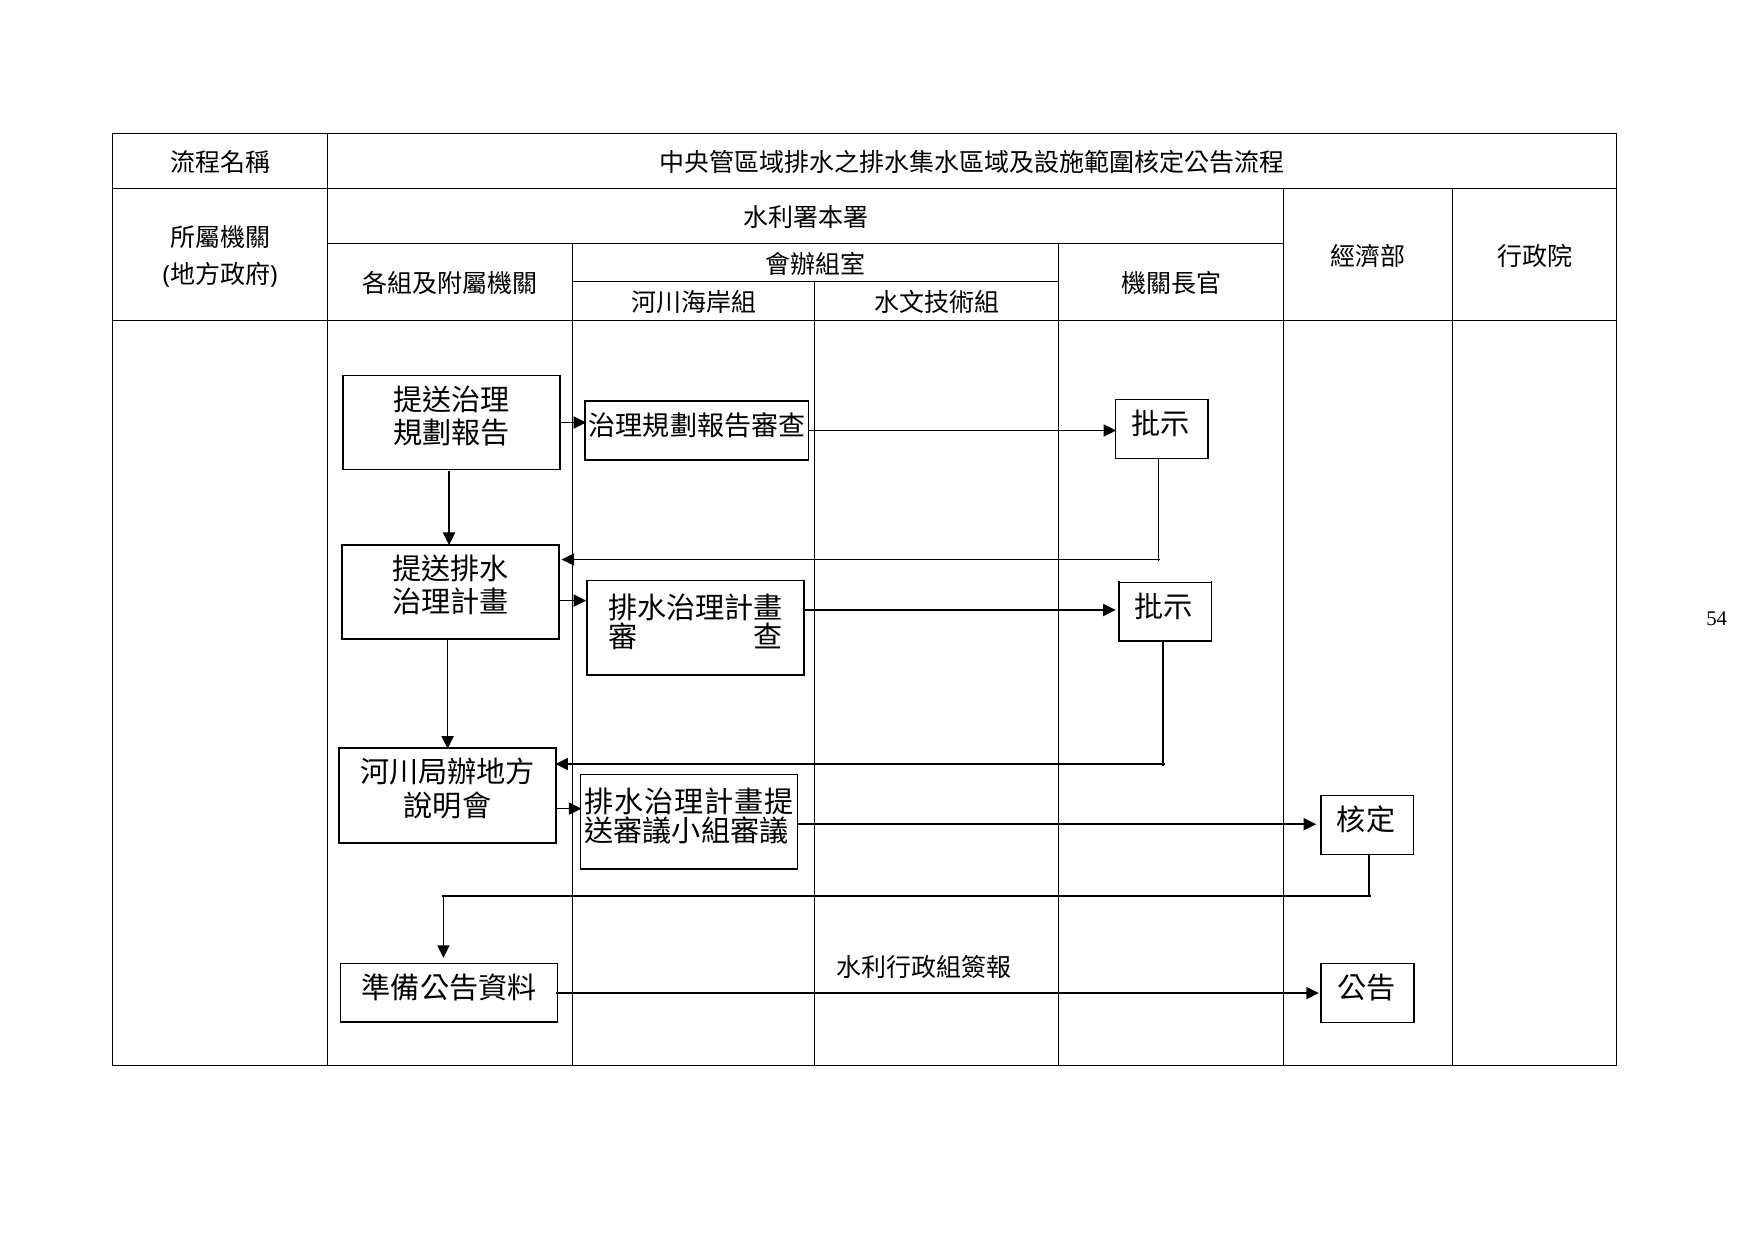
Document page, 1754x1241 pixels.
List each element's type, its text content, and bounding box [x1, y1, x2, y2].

table_cell 所屬機關 (地方政府) [113, 189, 327, 319]
table_cell [815, 897, 1058, 992]
table_cell [1059, 321, 1283, 823]
table_cell [343, 546, 558, 638]
table_cell 水利署本署 [328, 189, 1283, 242]
table_cell 機關長官 [1059, 244, 1283, 319]
table_cell 河川海岸組 [573, 282, 814, 319]
table_cell [573, 602, 814, 763]
table_cell [588, 581, 803, 674]
table_cell [815, 431, 1058, 559]
table_cell [573, 810, 814, 895]
table_cell [344, 376, 559, 469]
table_cell [815, 825, 1058, 895]
table_cell [1059, 897, 1283, 992]
table_cell [1116, 400, 1207, 458]
table_cell [113, 321, 327, 1065]
table_cell [1453, 321, 1616, 1065]
table_cell [815, 611, 1058, 763]
table_cell [573, 765, 814, 823]
table_cell [1059, 431, 1158, 559]
table_cell [340, 749, 555, 842]
table_header 中央管區域排水之排水集水區域及設施範圍核定公告流程 [328, 134, 1616, 188]
table_cell [573, 897, 814, 992]
table_cell [573, 321, 814, 430]
table_cell [341, 964, 557, 1021]
table_cell [1284, 321, 1452, 1065]
table_cell [815, 994, 1058, 1065]
table_cell [815, 560, 1058, 609]
table_header 流程名稱 [113, 134, 327, 188]
table_cell 經濟部 [1284, 189, 1452, 319]
table_cell [581, 775, 797, 868]
table_cell [815, 321, 1058, 430]
table_cell 會辦組室 [573, 244, 1058, 281]
table_cell [328, 321, 572, 1065]
table_cell [586, 402, 808, 459]
table_cell [573, 425, 814, 559]
table_cell 水文技術組 [815, 282, 1058, 319]
table_cell [448, 601, 572, 763]
table_cell [1322, 796, 1413, 854]
table_cell 行政院 [1453, 189, 1616, 319]
table_cell [573, 560, 814, 609]
table_cell [573, 994, 814, 1065]
table_cell 各組及附屬機關 [328, 244, 572, 319]
table_cell [815, 765, 1058, 823]
table_cell [1059, 994, 1283, 1065]
table_cell [1120, 583, 1211, 640]
table_cell [1059, 825, 1283, 895]
table_cell [557, 765, 572, 808]
